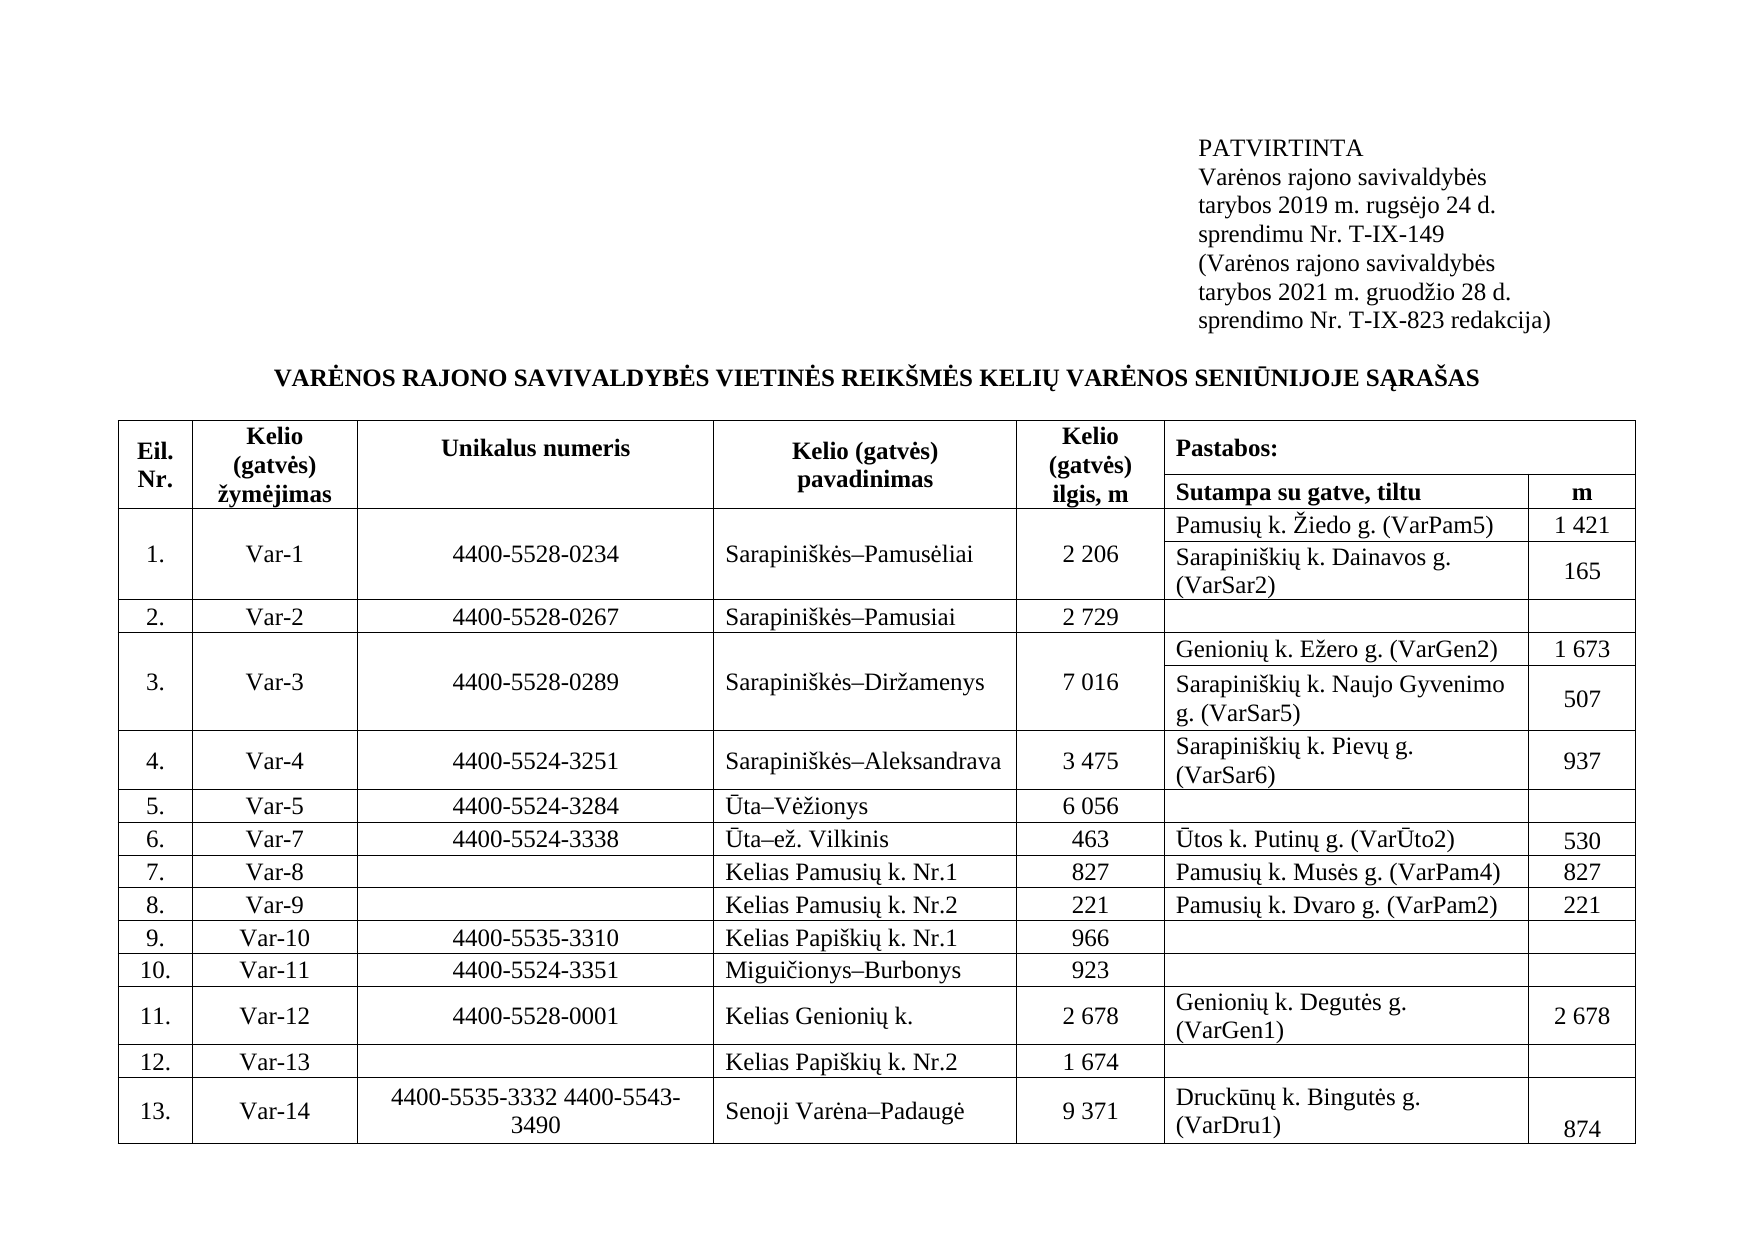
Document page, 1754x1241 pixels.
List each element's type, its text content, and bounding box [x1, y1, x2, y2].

table_cell Var-10 [193, 921, 357, 953]
table_cell 4400-5528-0001 [358, 987, 713, 1044]
table_cell 5. [119, 790, 192, 822]
table_cell Druckūnų k. Bingutės g. (VarDru1) [1165, 1078, 1528, 1143]
table_cell Var-9 [193, 888, 357, 920]
table_cell Sarapiniškių k. Pievų g. (VarSar6) [1165, 731, 1528, 789]
table_cell 6 056 [1017, 790, 1164, 822]
table_cell Sarapiniškių k. Naujo Gyvenimo g. (VarSar5) [1165, 666, 1528, 730]
table_cell [358, 1045, 713, 1077]
table_cell 4400-5524-3351 [358, 954, 713, 986]
table_cell 1 421 [1529, 509, 1635, 541]
table_cell Sarapiniškės–Pamusiai [714, 600, 1016, 632]
table_header Kelio (gatvės) žymėjimas [193, 421, 357, 508]
table_cell 4. [119, 731, 192, 789]
table_cell Kelias Pamusių k. Nr.2 [714, 888, 1016, 920]
table_cell 2. [119, 600, 192, 632]
text tarybos 2019 m. rugsėjo 24 d. [1063, 190, 1636, 219]
table_cell Ūtos k. Putinų g. (VarŪto2) [1165, 823, 1528, 854]
table_cell Kelias Genionių k. [714, 987, 1016, 1044]
table_cell [1165, 954, 1528, 986]
table_cell [1165, 790, 1528, 822]
table_cell m [1529, 475, 1635, 508]
table_cell Ūta–ež. Vilkinis [714, 823, 1016, 854]
table_cell Sarapiniškės–Aleksandrava [714, 731, 1016, 789]
table_cell 165 [1529, 542, 1635, 599]
text Varėnos rajono savivaldybės [1063, 162, 1636, 190]
table_cell 12. [119, 1045, 192, 1077]
table_cell 2 206 [1017, 509, 1164, 599]
table_cell Var-12 [193, 987, 357, 1044]
table_cell Pamusių k. Musės g. (VarPam4) [1165, 856, 1528, 887]
table_cell 966 [1017, 921, 1164, 953]
table_cell Kelias Pamusių k. Nr.1 [714, 856, 1016, 887]
text (Varėnos rajono savivaldybės [1063, 248, 1636, 277]
table_cell [358, 474, 713, 508]
table_cell [1165, 1045, 1528, 1077]
table_cell 937 [1529, 731, 1635, 789]
table_cell 3 475 [1017, 731, 1164, 789]
table_cell 6. [119, 823, 192, 854]
table_cell [1165, 600, 1528, 632]
table_cell 4400-5524-3338 [358, 823, 713, 854]
table_cell Sarapiniškių k. Dainavos g. (VarSar2) [1165, 542, 1528, 599]
table_cell 7. [119, 856, 192, 887]
table_header Pastabos: [1165, 421, 1635, 473]
table_cell 221 [1017, 888, 1164, 920]
table_cell 4400-5535-3332 4400-5543-3490 [358, 1078, 713, 1143]
table_cell 2 729 [1017, 600, 1164, 632]
text tarybos 2021 m. gruodžio 28 d. [1063, 277, 1636, 305]
table_cell Sarapiniškės–Diržamenys [714, 633, 1016, 730]
table_header Unikalus numeris [358, 421, 713, 473]
table_cell Var-2 [193, 600, 357, 632]
table_cell Var-1 [193, 509, 357, 599]
table_cell Kelias Papiškių k. Nr.2 [714, 1045, 1016, 1077]
table_cell 1 673 [1529, 633, 1635, 665]
table_cell Var-5 [193, 790, 357, 822]
table_cell 2 678 [1529, 987, 1635, 1044]
table_cell 4400-5528-0234 [358, 509, 713, 599]
table_cell Pamusių k. Dvaro g. (VarPam2) [1165, 888, 1528, 920]
text PATVIRTINTA [1063, 133, 1636, 162]
table_cell Senoji Varėna–Padaugė [714, 1078, 1016, 1143]
table_cell Genionių k. Ežero g. (VarGen2) [1165, 633, 1528, 665]
table_cell Sarapiniškės–Pamusėliai [714, 509, 1016, 599]
table_cell 463 [1017, 823, 1164, 854]
table_cell [1529, 921, 1635, 953]
table_cell [1529, 600, 1635, 632]
table_cell Var-8 [193, 856, 357, 887]
text sprendimo Nr. T-IX-823 redakcija) [1063, 305, 1636, 334]
table_cell 2 678 [1017, 987, 1164, 1044]
table_cell 4400-5535-3310 [358, 921, 713, 953]
table_cell Genionių k. Degutės g. (VarGen1) [1165, 987, 1528, 1044]
table_cell 8. [119, 888, 192, 920]
table_cell Kelias Papiškių k. Nr.1 [714, 921, 1016, 953]
table_cell Var-7 [193, 823, 357, 854]
table_cell 874 [1529, 1078, 1635, 1143]
table_cell [1529, 790, 1635, 822]
table_cell [358, 856, 713, 887]
table_cell 7 016 [1017, 633, 1164, 730]
table_cell 1. [119, 509, 192, 599]
table_cell [1529, 1045, 1635, 1077]
table_cell [1529, 954, 1635, 986]
table_cell 4400-5528-0267 [358, 600, 713, 632]
table_cell 923 [1017, 954, 1164, 986]
table_cell Var-13 [193, 1045, 357, 1077]
table_cell Pamusių k. Žiedo g. (VarPam5) [1165, 509, 1528, 541]
table_cell Ūta–Vėžionys [714, 790, 1016, 822]
table_cell 1 674 [1017, 1045, 1164, 1077]
table_cell 827 [1017, 856, 1164, 887]
table_cell Var-11 [193, 954, 357, 986]
table_cell [1165, 921, 1528, 953]
table_cell Var-14 [193, 1078, 357, 1143]
table_cell 530 [1529, 823, 1635, 854]
table_cell 4400-5524-3251 [358, 731, 713, 789]
table_cell 9. [119, 921, 192, 953]
table_header Kelio (gatvės) pavadinimas [714, 421, 1016, 508]
table_header Eil. Nr. [119, 421, 192, 508]
text VARĖNOS RAJONO SAVIVALDYBĖS VIETINĖS REIKŠMĖS KELIŲ VARĖNOS SENIŪNIJOJE SĄRAŠAS [118, 363, 1636, 392]
table_cell 9 371 [1017, 1078, 1164, 1143]
table_cell Var-3 [193, 633, 357, 730]
text sprendimu Nr. T-IX-149 [1063, 219, 1636, 248]
table_cell Sutampa su gatve, tiltu [1165, 475, 1528, 508]
table_cell Var-4 [193, 731, 357, 789]
table_cell 4400-5524-3284 [358, 790, 713, 822]
table_cell 827 [1529, 856, 1635, 887]
table_cell 10. [119, 954, 192, 986]
table_cell 13. [119, 1078, 192, 1143]
table_cell 11. [119, 987, 192, 1044]
table_cell 3. [119, 633, 192, 730]
table_cell 221 [1529, 888, 1635, 920]
table_cell [358, 888, 713, 920]
table_cell 4400-5528-0289 [358, 633, 713, 730]
table_header Kelio (gatvės) ilgis, m [1017, 421, 1164, 508]
table_cell Miguičionys–Burbonys [714, 954, 1016, 986]
table_cell 507 [1529, 666, 1635, 730]
